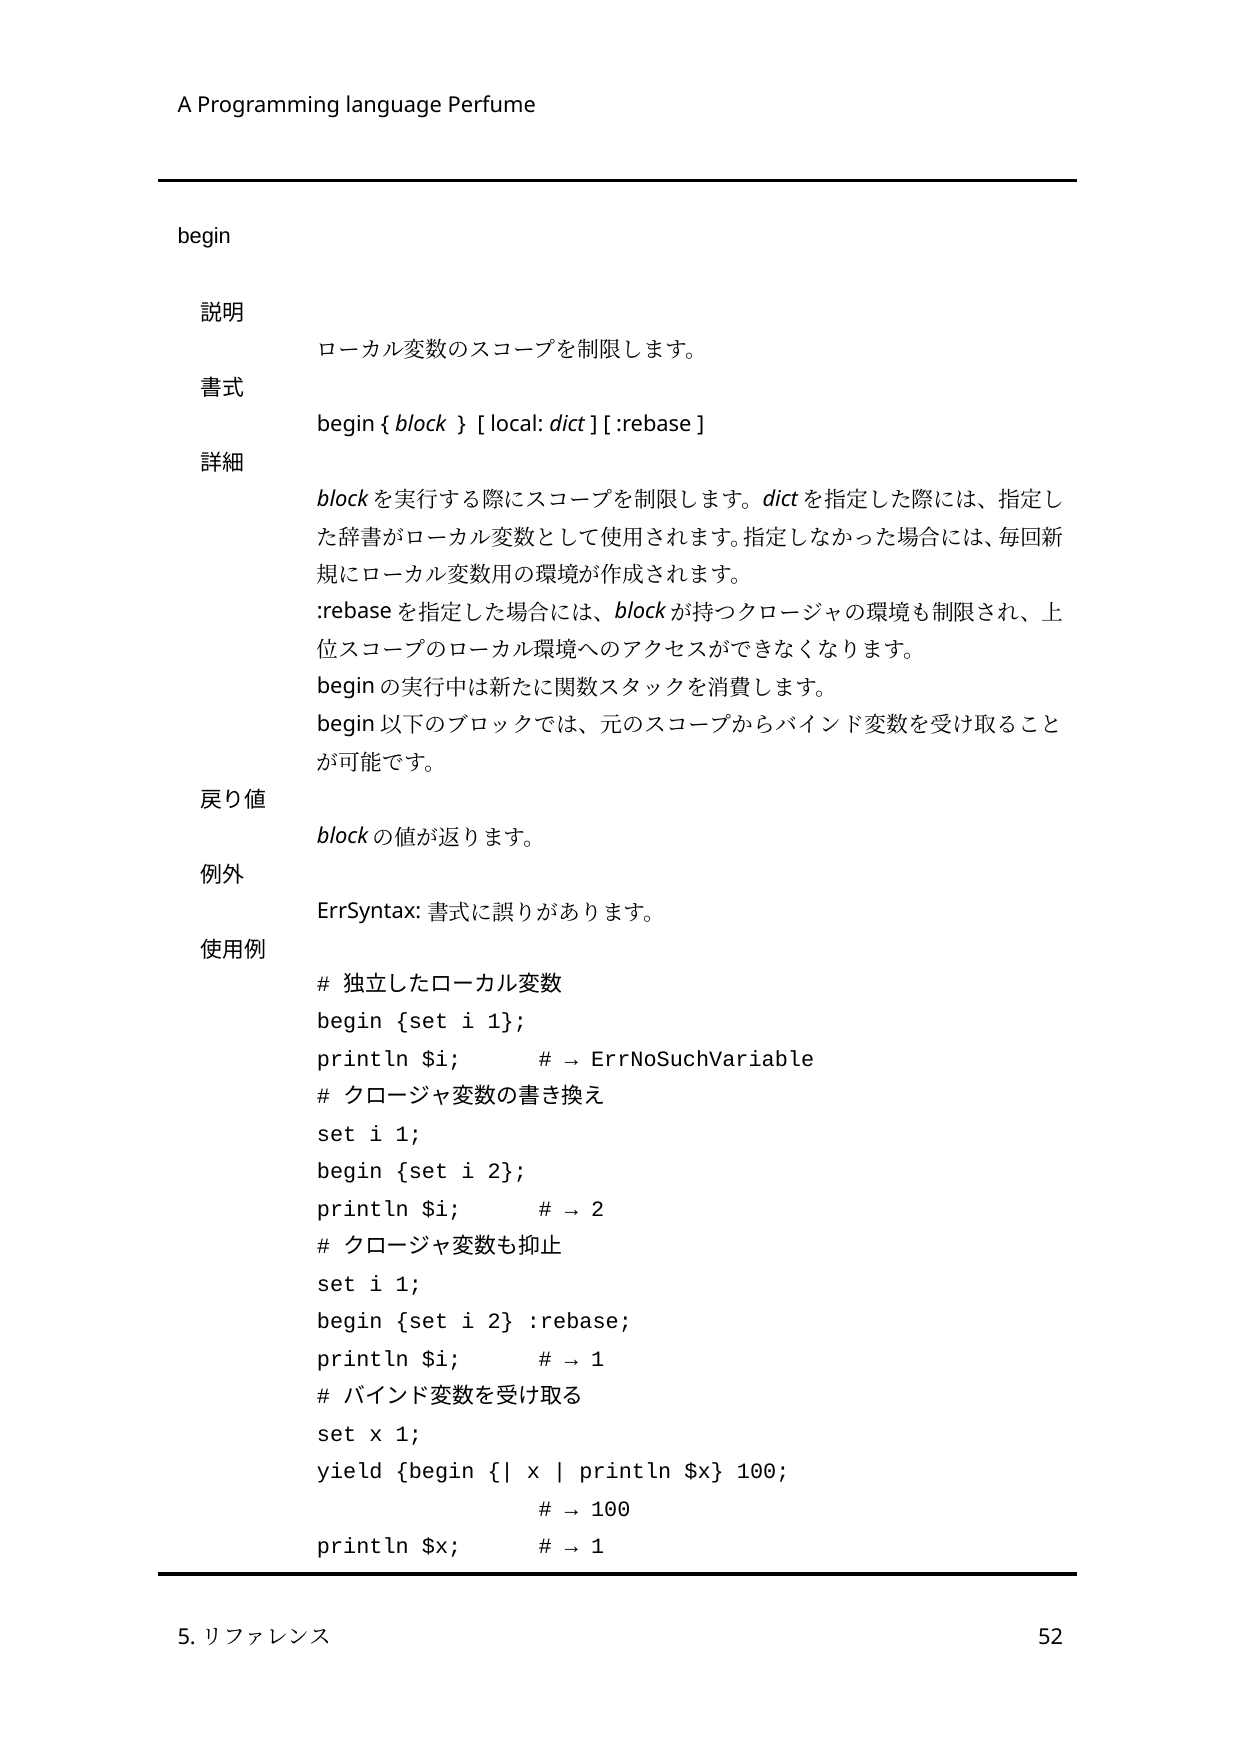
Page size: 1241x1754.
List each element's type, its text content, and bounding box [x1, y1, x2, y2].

subtitle begin [177, 217, 1063, 254]
table_header 説明 [200, 292, 317, 367]
table_header ローカル変数のスコープを制限します。 [317, 292, 1063, 367]
table_cell # 独立したローカル変数 begin {set i 1}; println $i; # → ErrNoSuchVariable # クロージャ変数の書き換え set i 1; begin {set i 2}; println $i; # → 2 # クロージャ変数も抑止 set i 1; begin {set i 2} :rebase; println $i; # → 1 # バインド変数を受け取る set x 1; yield {begin {| x | println $x} 100; # → 100 println $x; # → 1 [317, 929, 1063, 1567]
table_cell begin { block } [ local: dict ] [ :rebase ] [317, 367, 1063, 442]
table_cell blockを実行する際にスコープを制限します。dictを指定した際には、指定した辞書がローカル変数として使用されます。指定しなかった場合には、毎回新規にローカル変数用の環境が作成されます。 :rebaseを指定した場合には、blockが持つクロージャの環境も制限され、上位スコープのローカル環境へのアクセスができなくなります。 beginの実行中は新たに関数スタックを消費します。 begin以下のブロックでは、元のスコープからバインド変数を受け取ることが可能です。 [317, 442, 1063, 779]
table_cell 使用例 [200, 929, 317, 1567]
table_cell 例外 [200, 854, 317, 929]
table_cell 詳細 [200, 442, 317, 779]
table_cell 書式 [200, 367, 317, 442]
table_cell 戻り値 [200, 779, 317, 854]
table_cell ErrSyntax: 書式に誤りがあります。 [317, 854, 1063, 929]
table_cell blockの値が返ります。 [317, 779, 1063, 854]
